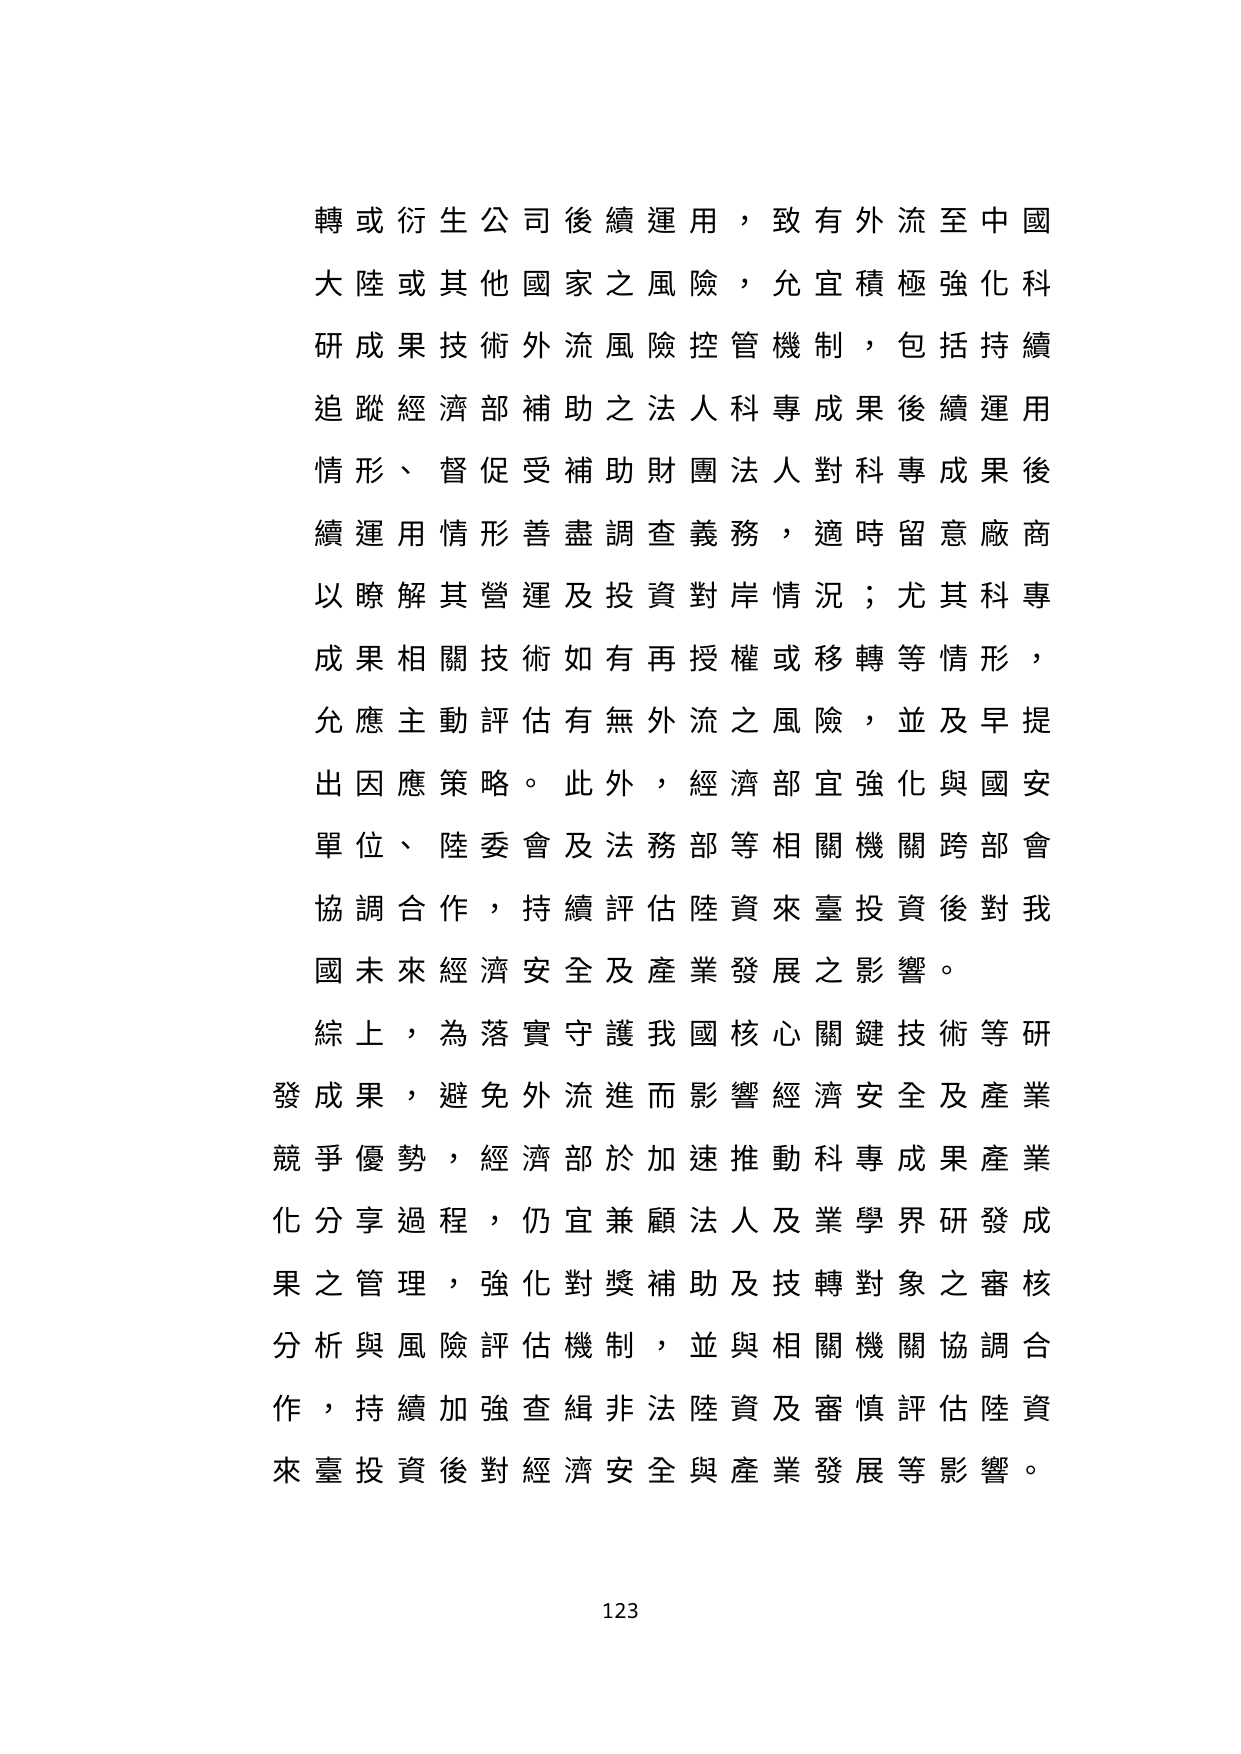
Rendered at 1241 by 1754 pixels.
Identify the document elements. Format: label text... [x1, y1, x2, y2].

text 轉或衍生公司後續運用，致有外流至中國大陸或其他國家之風險，允宜積極強化科研成果技術外流風險控管機制，包括持續追蹤經濟部補助之法人科專成果後續運用情形、督促受補助財團法人對科專成果後續運用情形善盡調查義務，適時留意廠商以瞭解其營運及投資對岸情況；尤其科專成果相關技術如有再授權或移轉等情形，允應主動評估有無外流之風險，並及早提出因應策略。此外，經濟部宜強化與國安單位、陸委會及法務部等相關機關跨部會協調合作，持續評估陸資來臺投資後對我國未來經濟安全及產業發展之影響。 [271, 177, 1058, 990]
text 綜上，為落實守護我國核心關鍵技術等研發成果，避免外流進而影響經濟安全及產業競爭優勢，經濟部於加速推動科專成果產業化分享過程，仍宜兼顧法人及業學界研發成果之管理，強化對獎補助及技轉對象之審核分析與風險評估機制，並與相關機關協調合作，持續加強查緝非法陸資及審慎評估陸資來臺投資後對經濟安全與產業發展等影響。 [242, 990, 1058, 1490]
